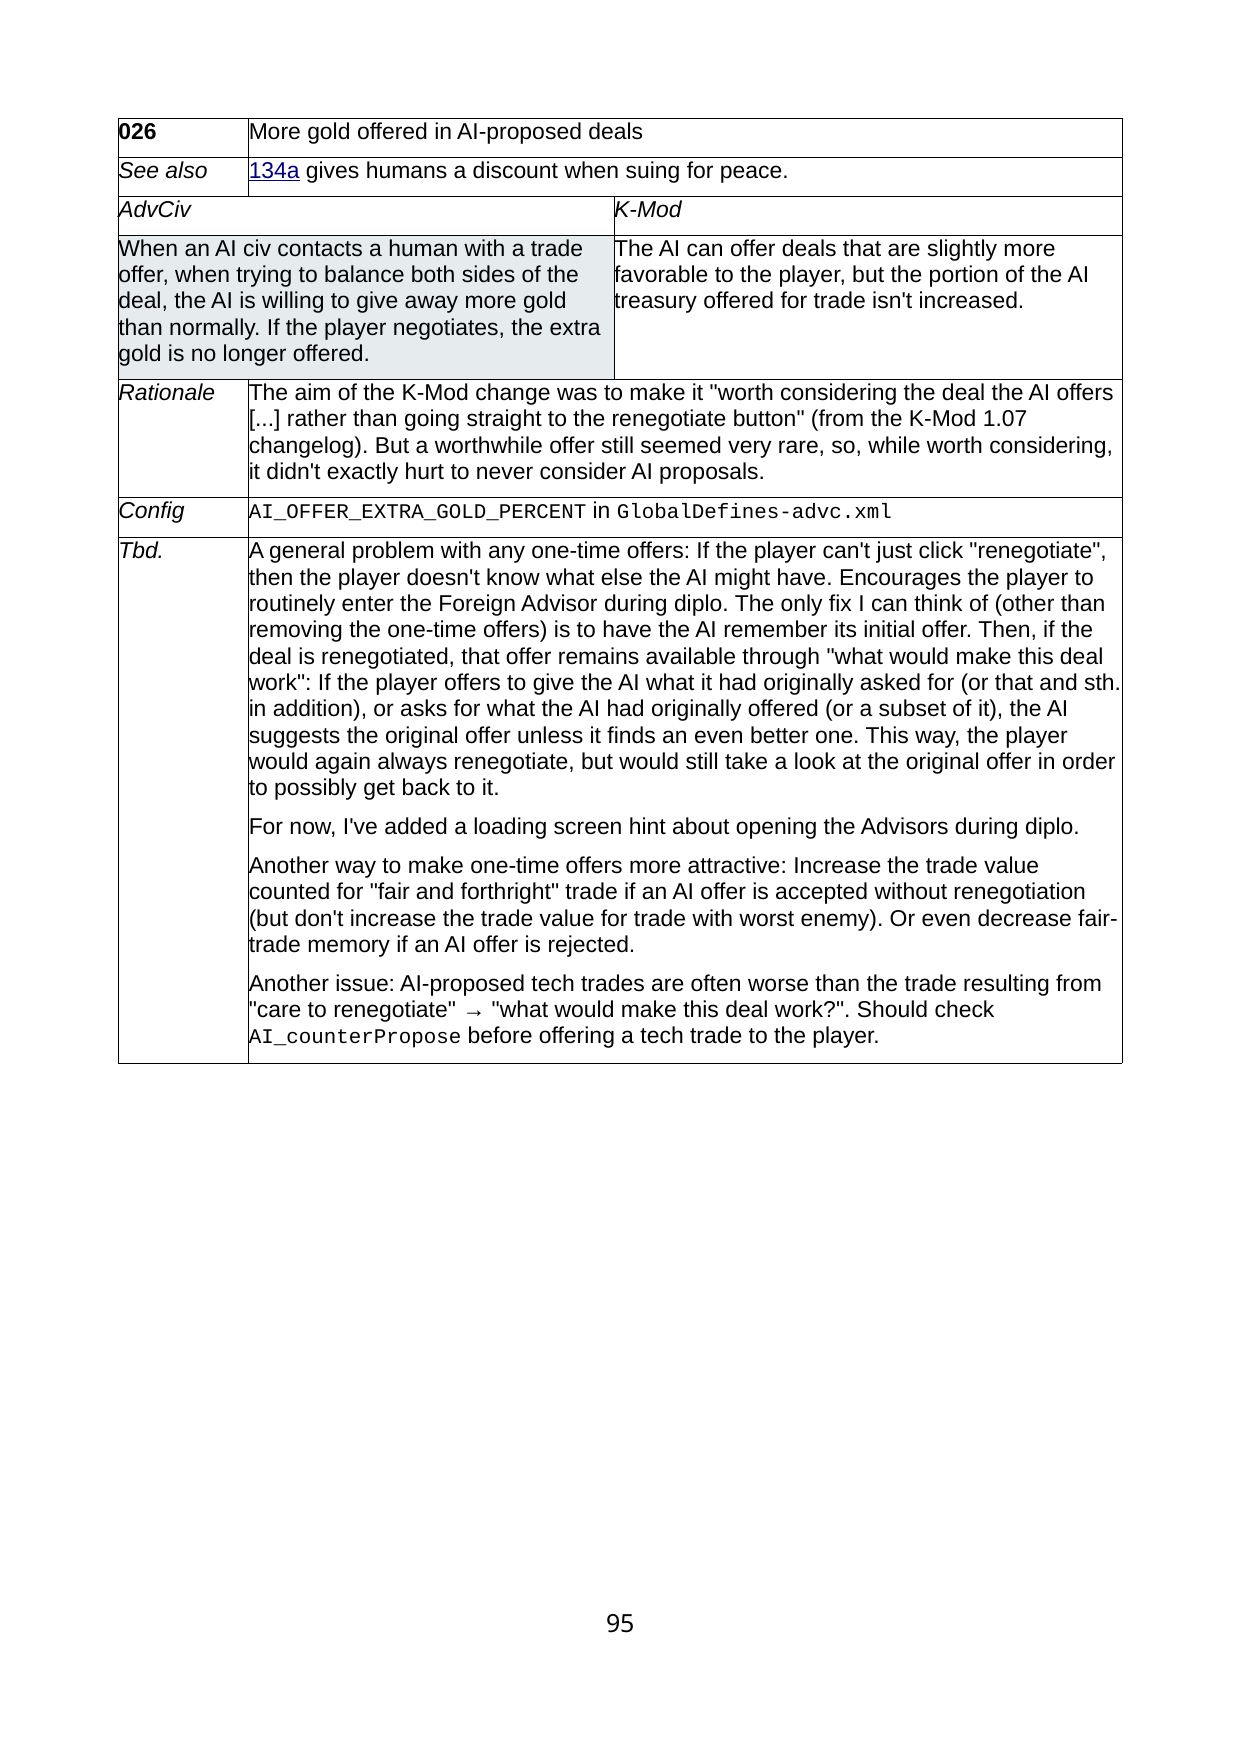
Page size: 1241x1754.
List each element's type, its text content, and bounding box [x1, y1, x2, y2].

table_cell The aim of the K-Mod change was to make it "worth considering the deal the AI offers [...] rather than going straight to the renegotiate button" (from the K-Mod 1.07 changelog). But a worthwhile offer still seemed very rare, so, while worth considering, it didn't exactly hurt to never consider AI proposals. [249, 380, 1122, 497]
table_header 026 [119, 119, 248, 157]
table_cell Config [119, 498, 248, 537]
table_cell 134a gives humans a discount when suing for peace. [249, 158, 1122, 196]
table_cell The AI can offer deals that are slightly more favorable to the player, but the portion of the AI treasury offered for trade isn't increased. [615, 236, 1122, 379]
table_cell A general problem with any one-time offers: If the player can't just click "renegotiate", then the player doesn't know what else the AI might have. Encourages the player to routinely enter the Foreign Advisor during diplo. The only fix I can think of (other than removing the one-time offers) is to have the AI remember its initial offer. Then, if the deal is renegotiated, that offer remains available through "what would make this deal work": If the player offers to give the AI what it had originally asked for (or that and sth. in addition), or asks for what the AI had originally offered (or a subset of it), the AI suggests the original offer unless it finds an even better one. This way, the player would again always renegotiate, but would still take a look at the original offer in order to possibly get back to it. For now, I've added a loading screen hint about opening the Advisors during diplo. Another way to make one-time offers more attractive: Increase the trade value counted for "fair and forthright" trade if an AI offer is accepted without renegotiation (but don't increase the trade value for trade with worst enemy). Or even decrease fair-trade memory if an AI offer is rejected. Another issue: AI-proposed tech trades are often worse than the trade resulting from "care to renegotiate" → "what would make this deal work?". Should check AI_counterPropose before offering a tech trade to the player. [249, 538, 1122, 1062]
table_header More gold offered in AI-proposed deals [249, 119, 1122, 157]
table_cell When an AI civ contacts a human with a trade offer, when trying to balance both sides of the deal, the AI is willing to give away more gold than normally. If the player negotiates, the extra gold is no longer offered. [119, 236, 614, 379]
table_cell K-Mod [615, 197, 1122, 235]
table_cell See also [119, 158, 248, 196]
table_cell Rationale [119, 380, 248, 497]
table_cell AdvCiv [119, 197, 614, 235]
table_cell AI_OFFER_EXTRA_GOLD_PERCENT in GlobalDefines-advc.xml [249, 498, 1122, 537]
table_cell Tbd. [119, 538, 248, 1062]
